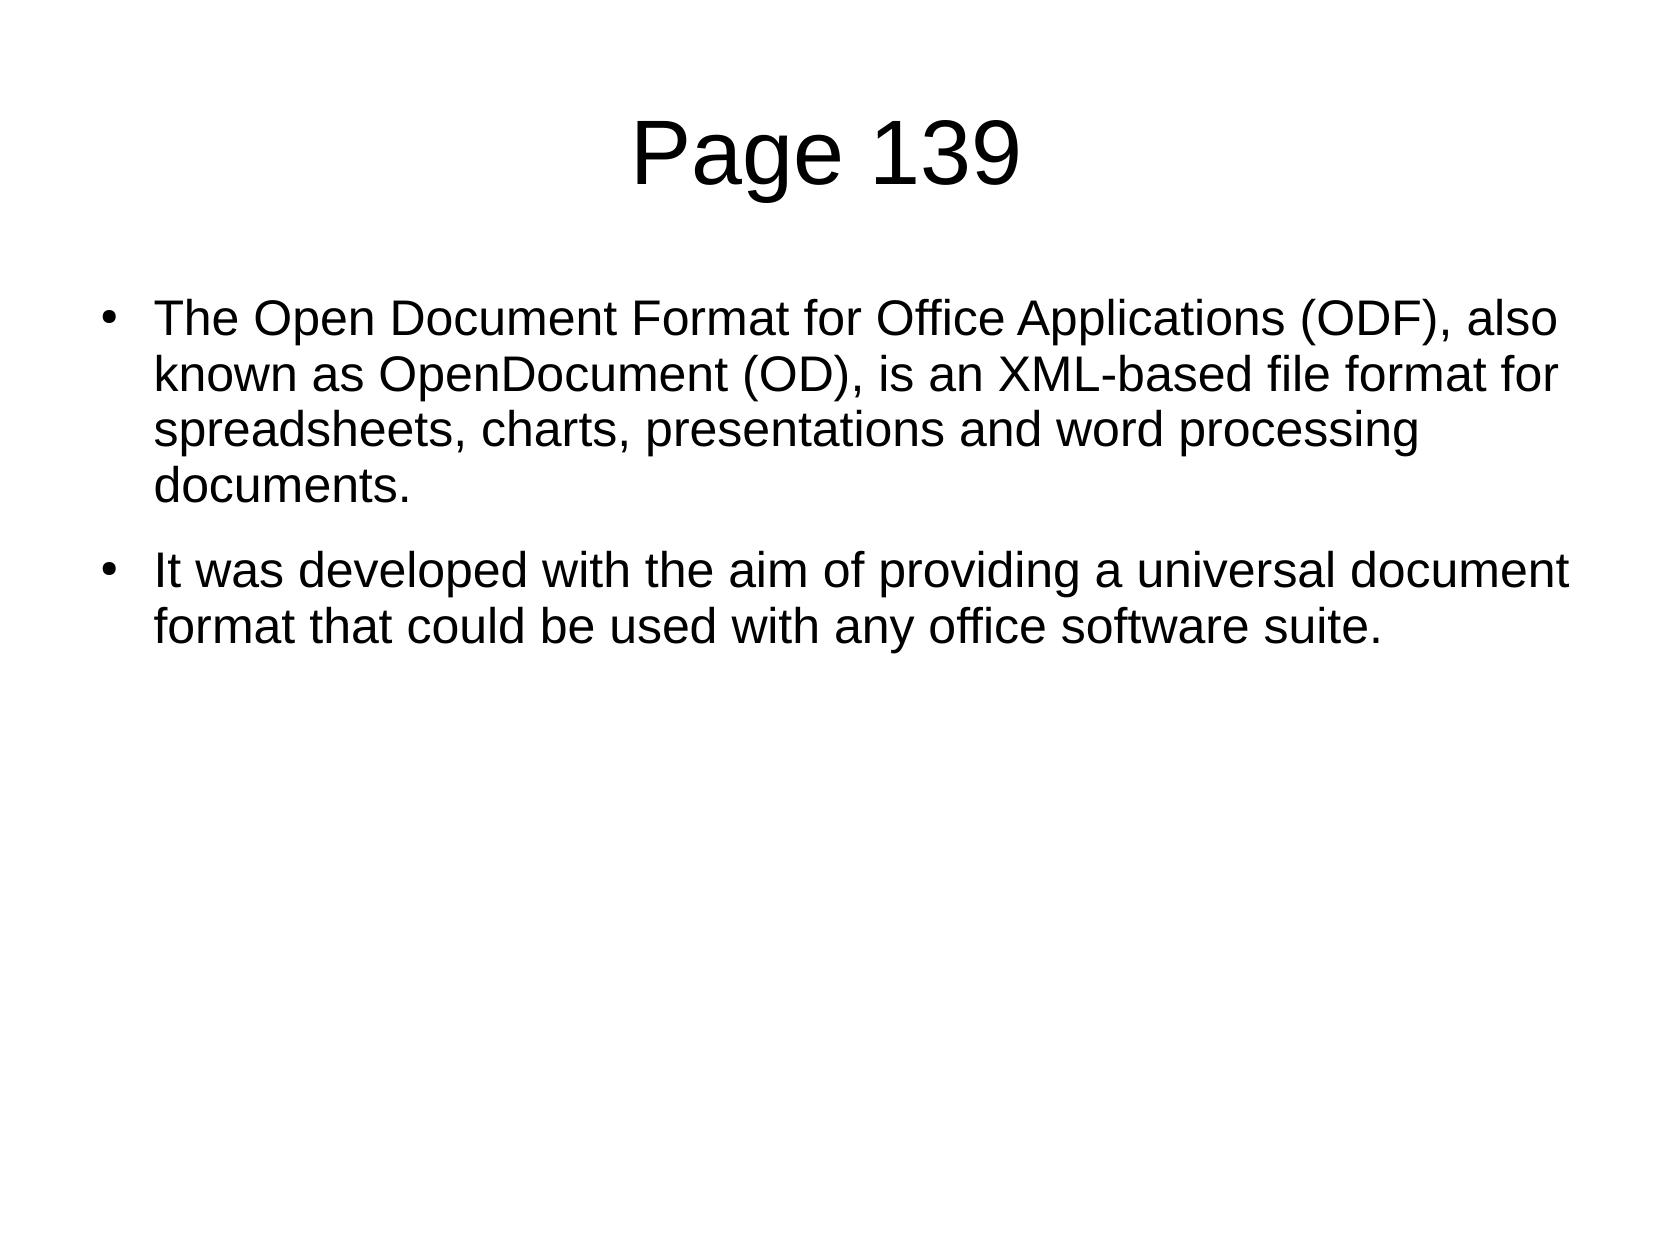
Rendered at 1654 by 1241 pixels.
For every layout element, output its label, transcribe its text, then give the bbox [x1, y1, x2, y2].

list The Open Document Format for Office Applications (ODF), also known as OpenDocument (OD), is an XML-based file format for spreadsheets, charts, presentations and word processing documents. It was developed with the aim of providing a universal document format that could be used with any office software suite. [82, 290, 1571, 1109]
title Page 139 [82, 49, 1571, 257]
